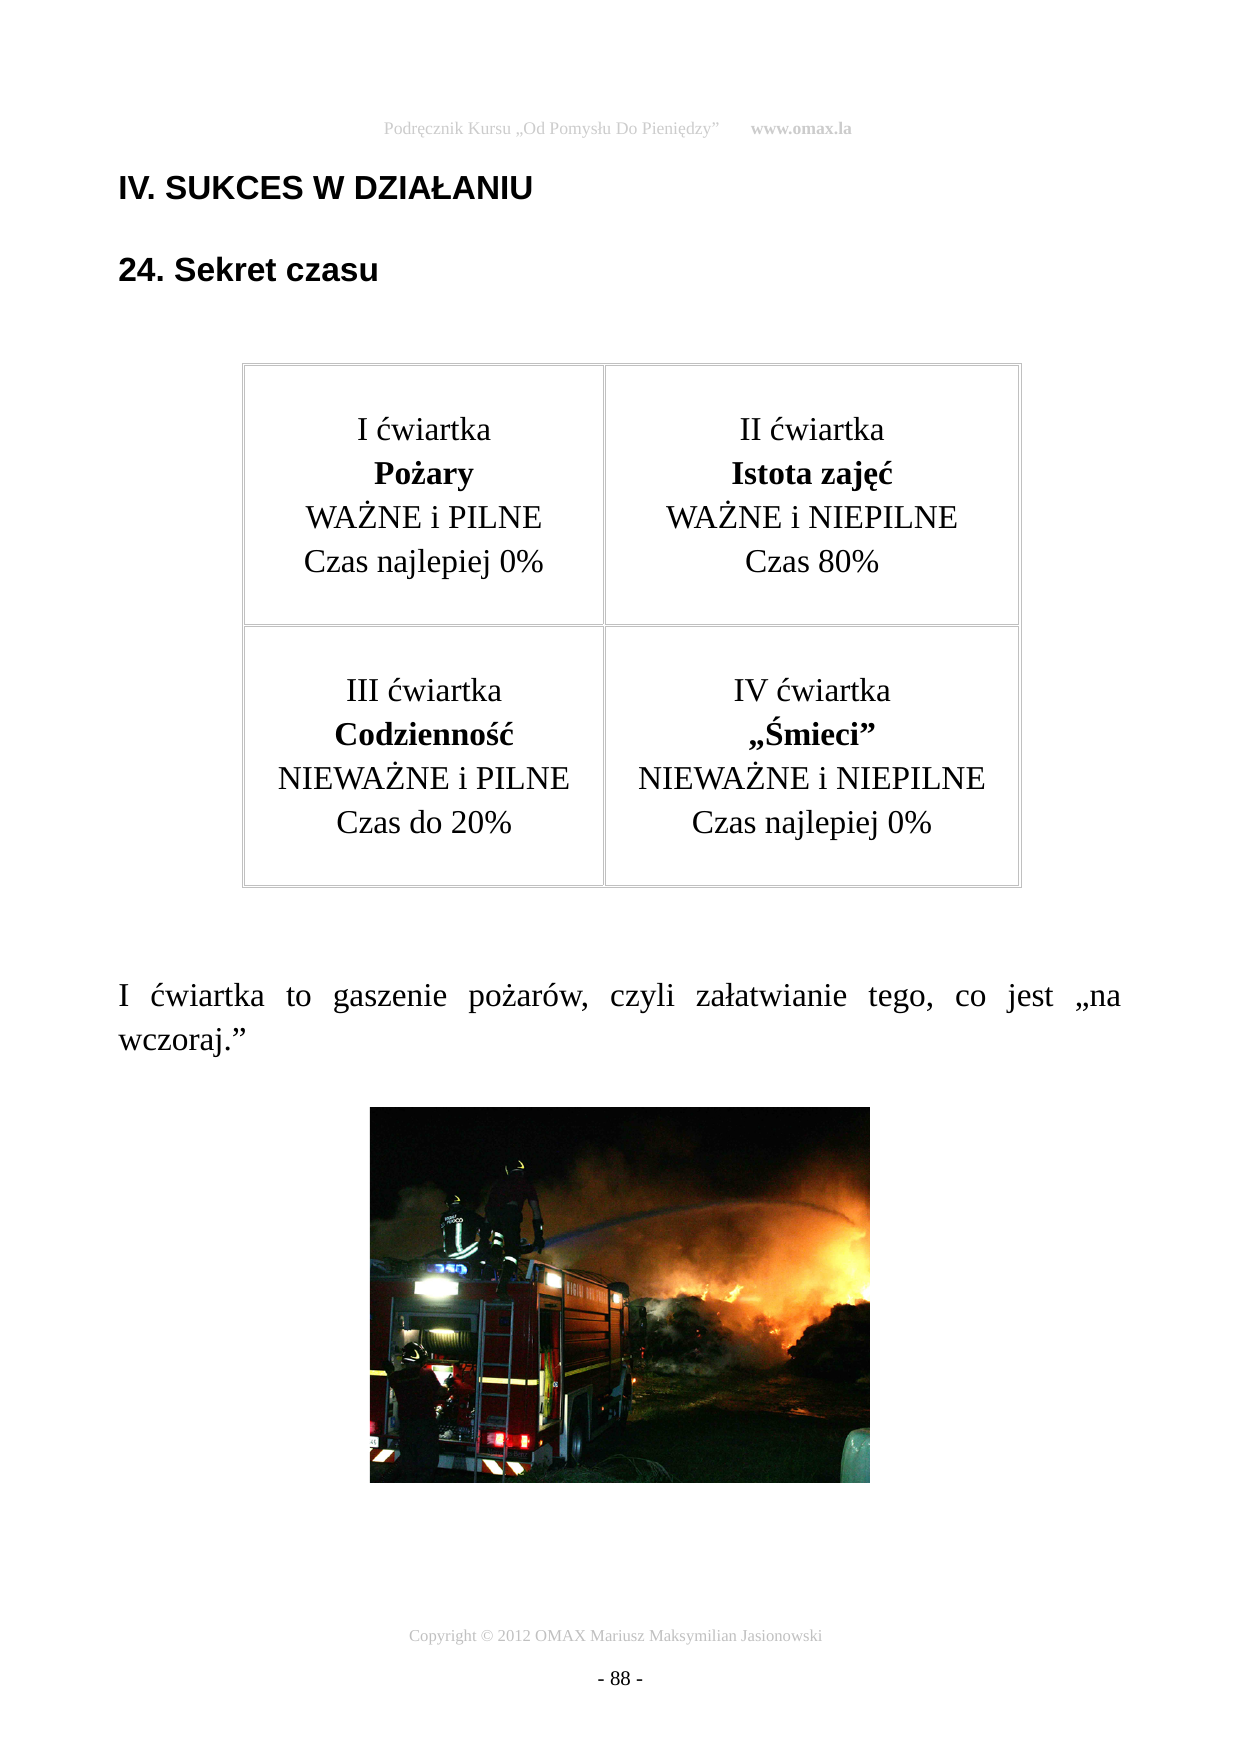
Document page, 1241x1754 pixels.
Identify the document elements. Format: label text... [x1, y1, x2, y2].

picture [369, 1107, 870, 1483]
text I ćwiartka to gaszenie pożarów, czyli załatwianie tego, co jest „na wczoraj.” [118, 975, 1122, 1058]
table_header II ćwiartka Istota zajęć WAŻNE i NIEPILNE Czas 80% [606, 366, 1018, 624]
subtitle IV. SUKCES W DZIAŁANIU [118, 168, 1122, 206]
table_cell IV ćwiartka „Śmieci” NIEWAŻNE i NIEPILNE Czas najlepiej 0% [606, 627, 1018, 885]
subtitle 24. Sekret czasu [118, 249, 1122, 288]
table_cell III ćwiartka Codzienność NIEWAŻNE i PILNE Czas do 20% [245, 627, 603, 885]
table_header I ćwiartka Pożary WAŻNE i PILNE Czas najlepiej 0% [245, 366, 603, 624]
